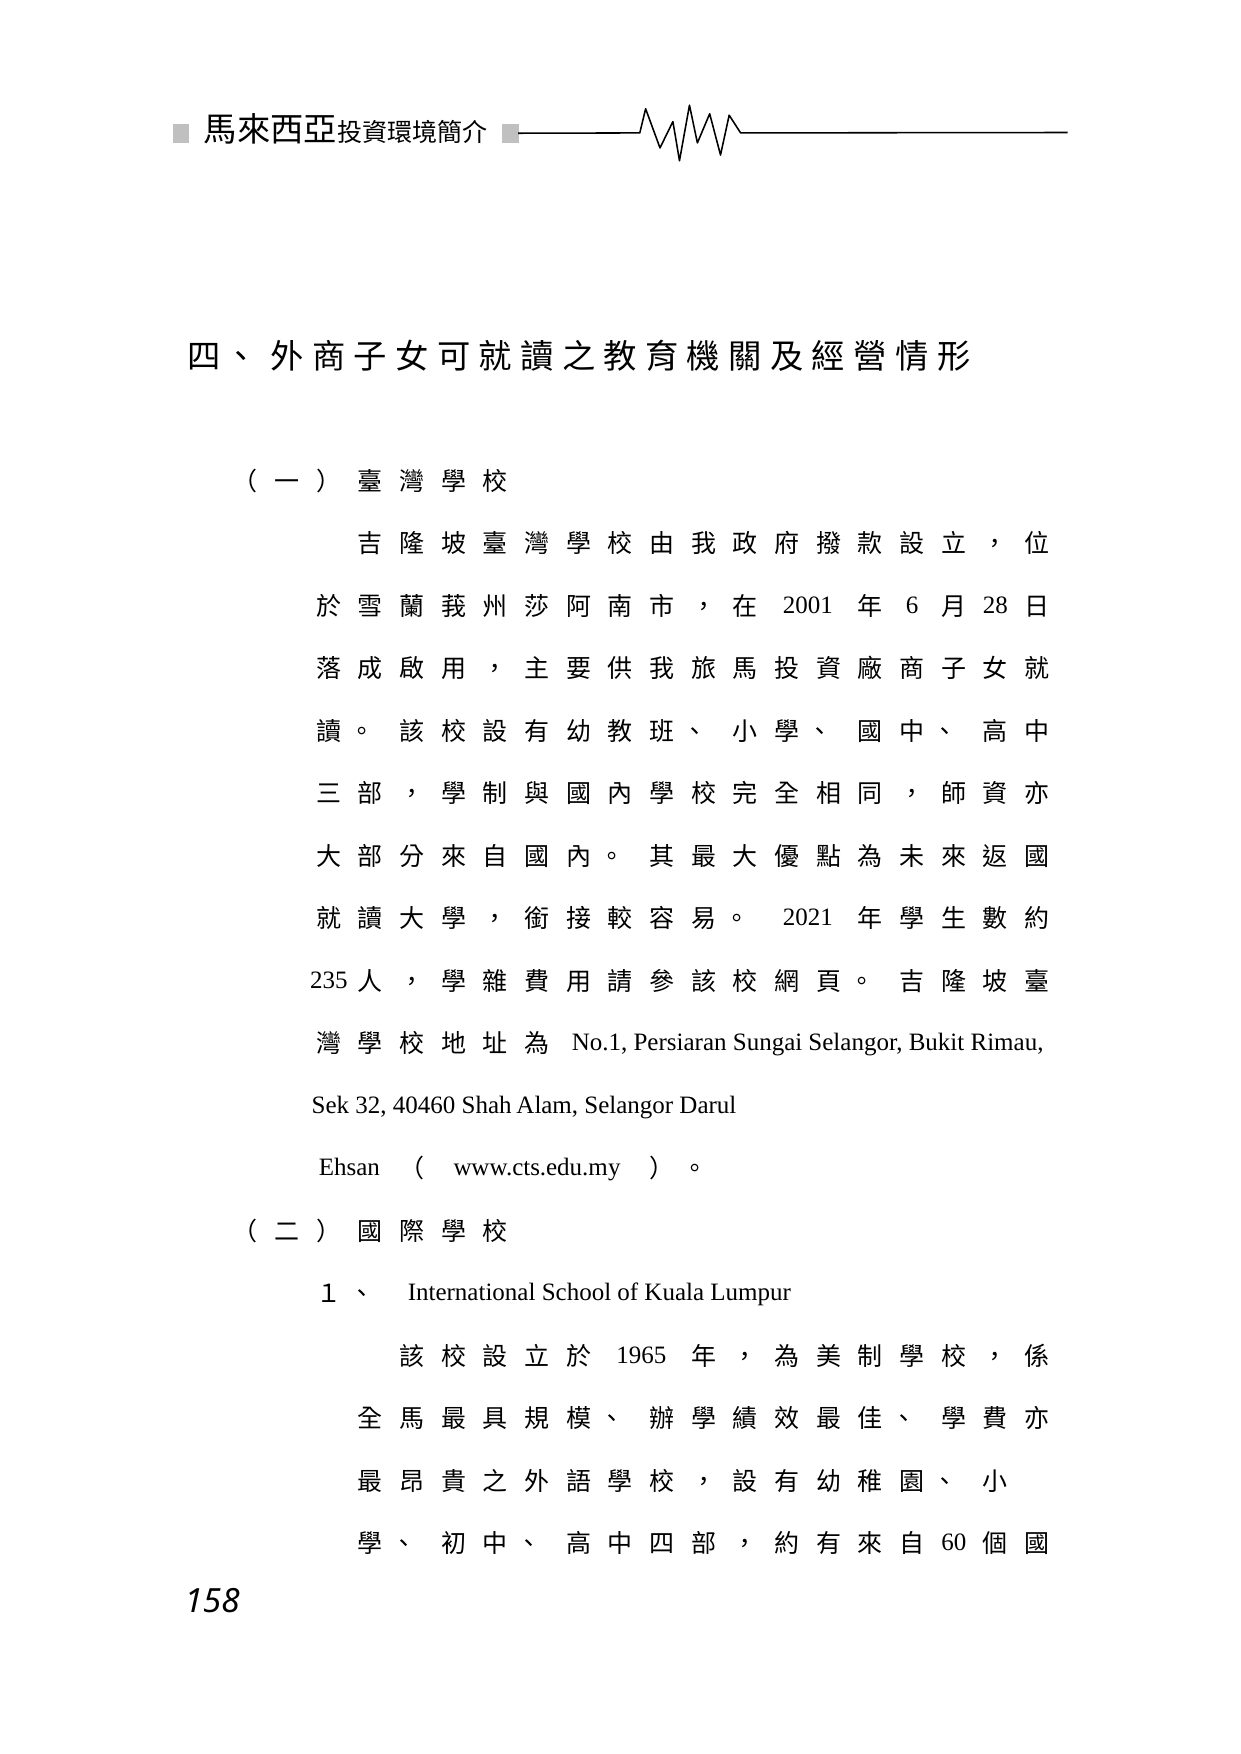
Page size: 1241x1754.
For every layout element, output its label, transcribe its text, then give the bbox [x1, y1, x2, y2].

text 該校設立於1965年，為美制學校，係全馬最具規模、辦學績效最佳、學費亦最昂貴之外語學校，設有幼稚園、小學、初中、高中四部，約有來自60個國 [330, 1313, 1058, 1563]
text 吉隆坡臺灣學校由我政府撥款設立，位於雪蘭莪州莎阿南市，在2001年6月28日落成啟用，主要供我旅馬投資廠商子女就讀。該校設有幼教班、小學、國中、高中三部，學制與國內學校完全相同，師資亦大部分來自國內。其最大優點為未來返國就讀大學，銜接較容易。2021年學生數約235人，學雜費用請參該校網頁。吉隆坡臺灣學校地址為No.1, Persiaran Sungai Selangor, Bukit Rimau, Sek 32, 40460 Shah Alam, Selangor Darul Ehsan（www.cts.edu.my）。 [281, 500, 1058, 1188]
text （一）臺灣學校 [207, 438, 1058, 500]
text １、International School of Kuala Lumpur [281, 1250, 1058, 1313]
text 四、外商子女可就讀之教育機關及經營情形 [183, 313, 1058, 375]
text （二）國際學校 [207, 1188, 1058, 1250]
